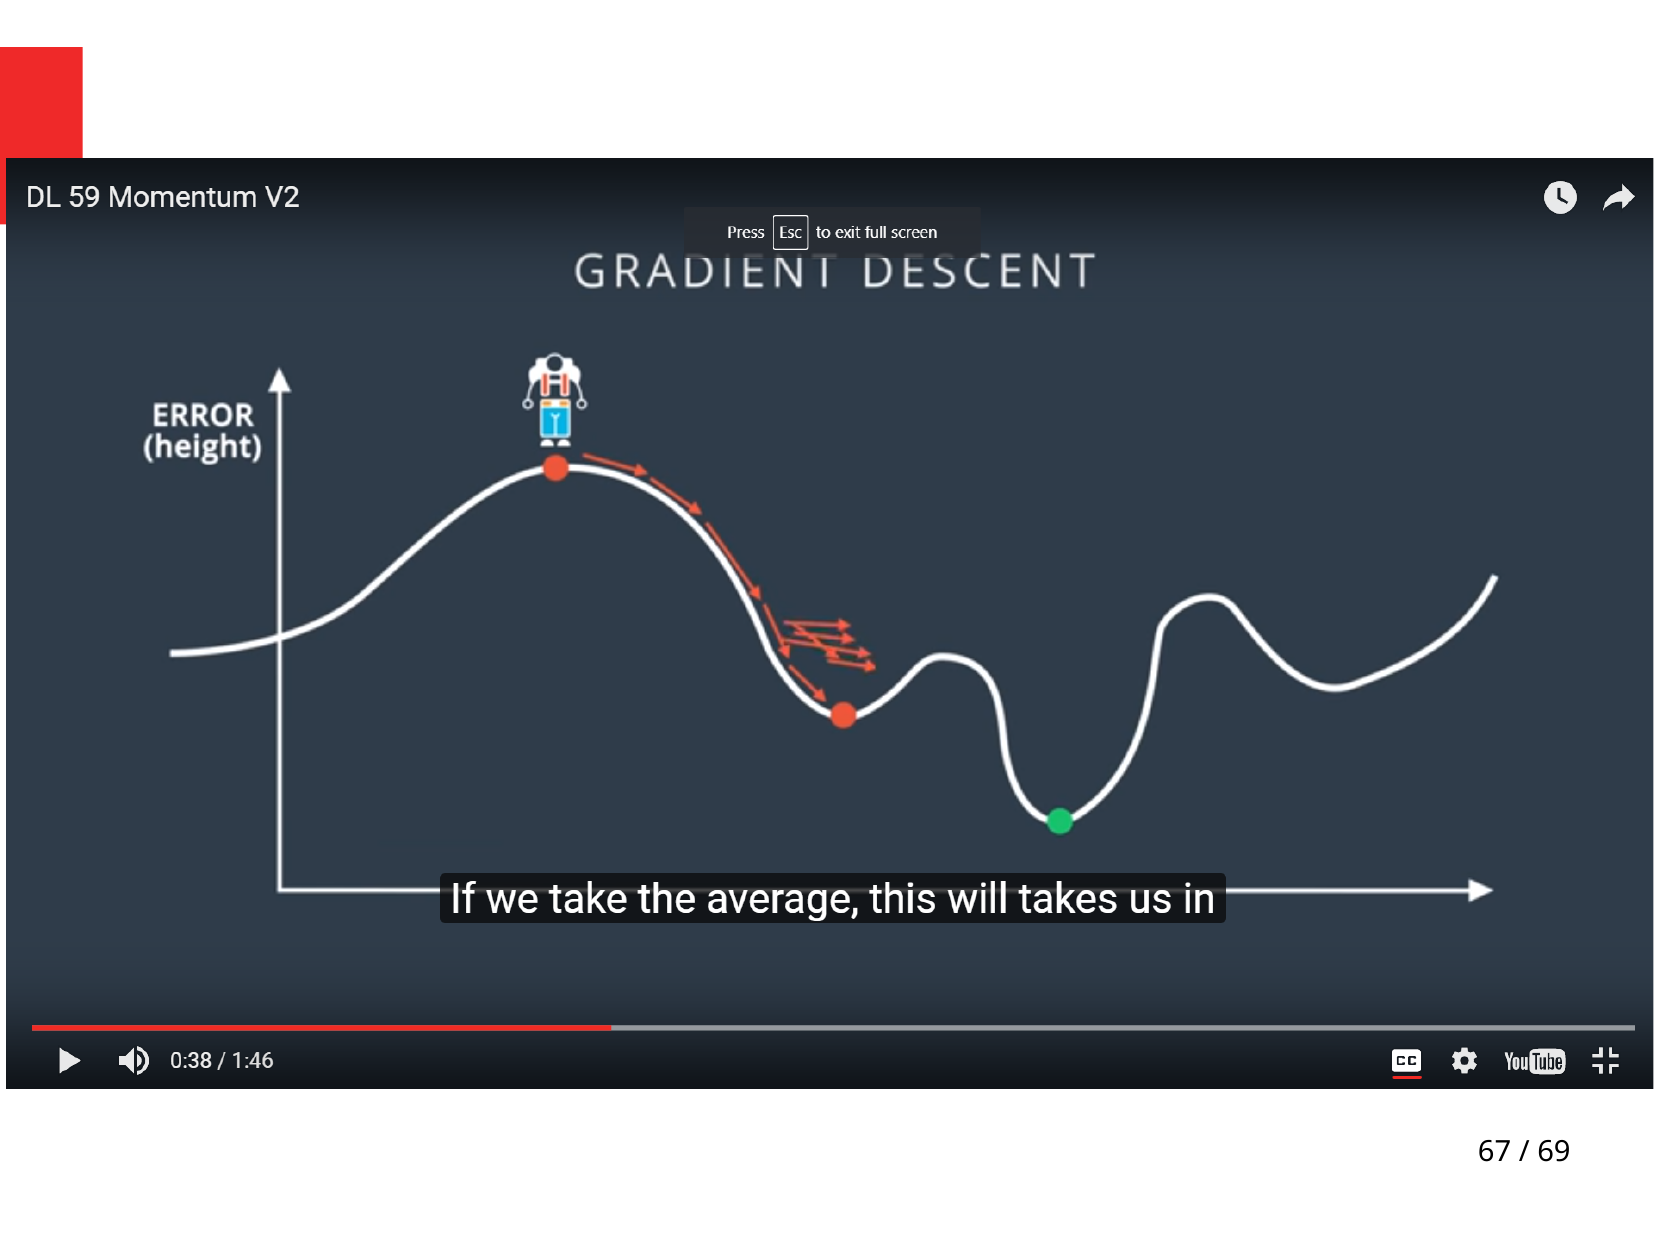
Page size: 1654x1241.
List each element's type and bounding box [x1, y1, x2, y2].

picture [6, 158, 1654, 1089]
